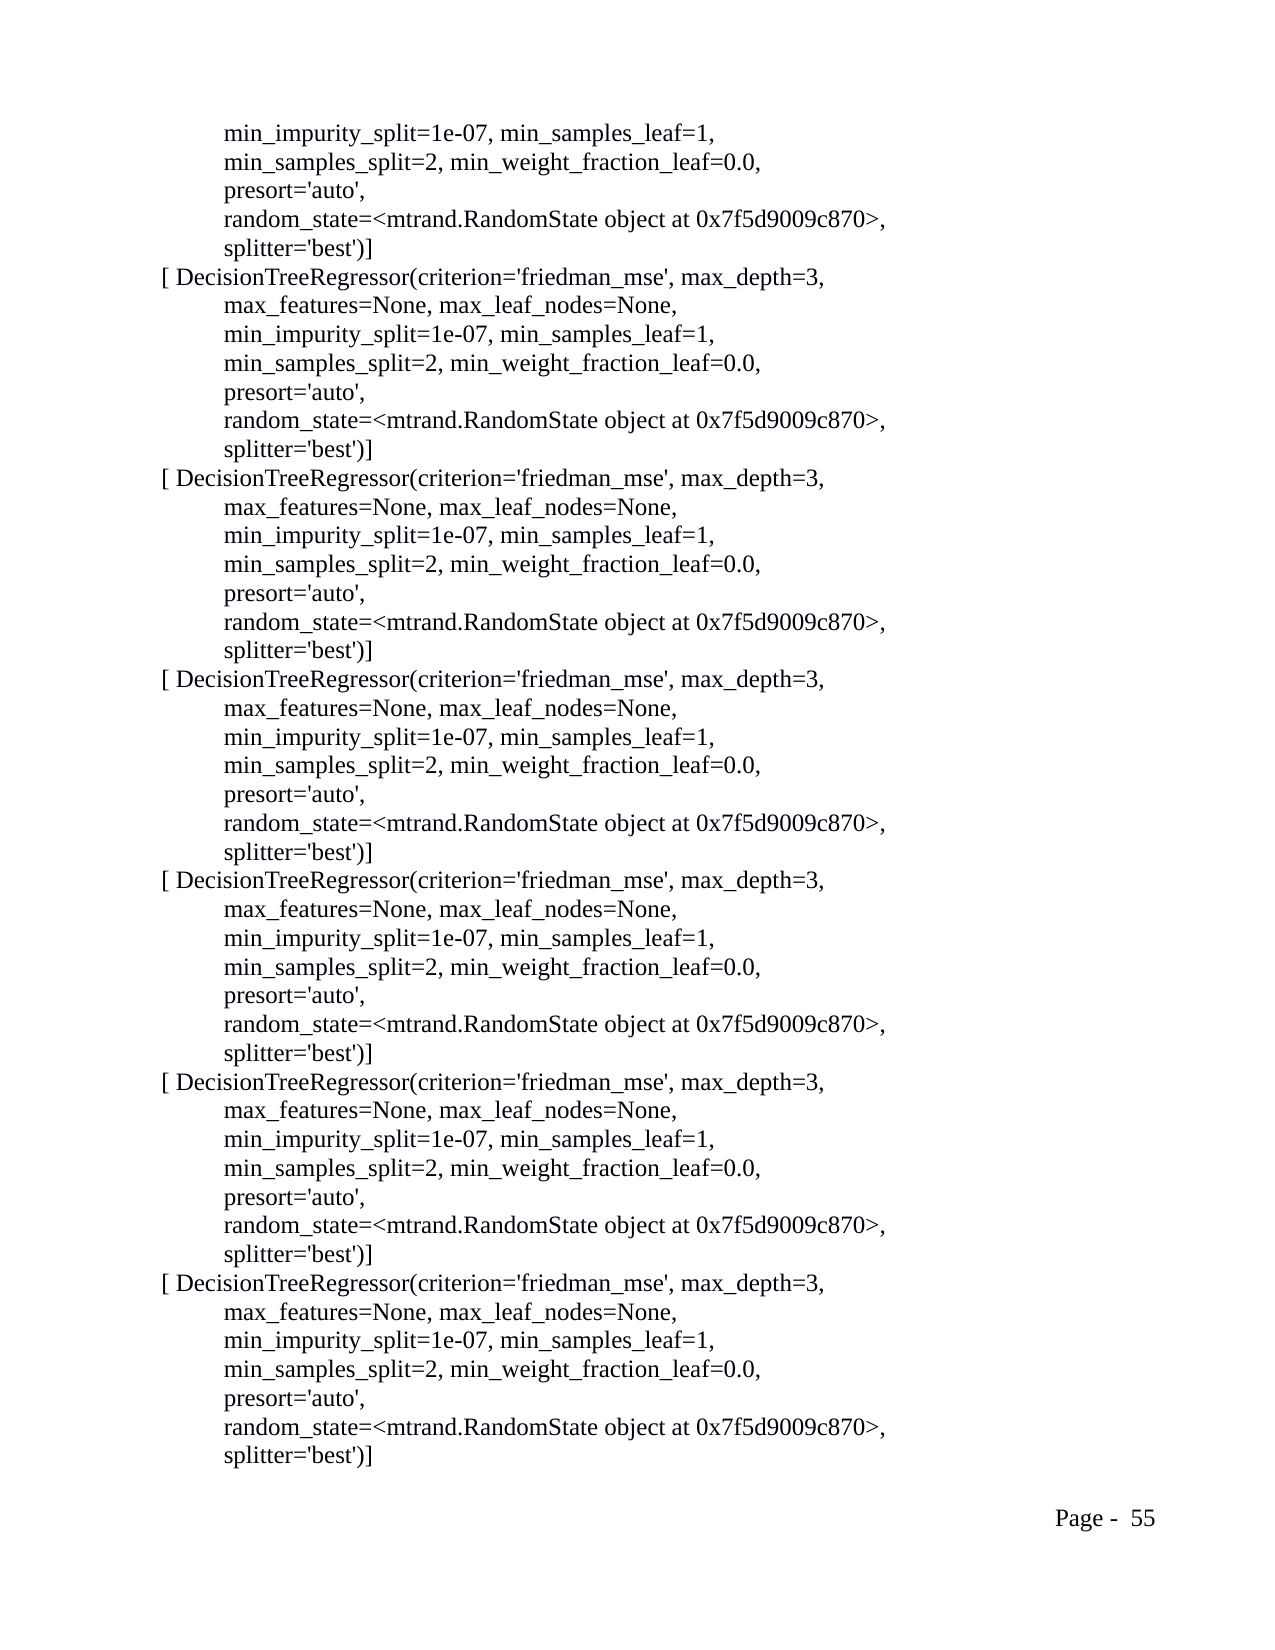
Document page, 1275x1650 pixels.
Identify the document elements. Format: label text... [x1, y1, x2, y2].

text random_state=<mtrand.RandomState object at 0x7f5d9009c870>, [155, 204, 1157, 233]
text min_samples_split=2, min_weight_fraction_leaf=0.0, [155, 147, 1157, 176]
text min_samples_split=2, min_weight_fraction_leaf=0.0, [155, 549, 1157, 578]
text max_features=None, max_leaf_nodes=None, [155, 894, 1157, 923]
text [ DecisionTreeRegressor(criterion='friedman_mse', max_depth=3, [155, 866, 1157, 894]
text max_features=None, max_leaf_nodes=None, [155, 492, 1157, 521]
text [ DecisionTreeRegressor(criterion='friedman_mse', max_depth=3, [155, 463, 1157, 492]
text min_impurity_split=1e-07, min_samples_leaf=1, [155, 923, 1157, 952]
text presort='auto', [155, 377, 1157, 406]
text max_features=None, max_leaf_nodes=None, [155, 1096, 1157, 1124]
text splitter='best')] [155, 837, 1157, 866]
text presort='auto', [155, 578, 1157, 607]
text random_state=<mtrand.RandomState object at 0x7f5d9009c870>, [155, 406, 1157, 434]
text min_samples_split=2, min_weight_fraction_leaf=0.0, [155, 1354, 1157, 1383]
text min_impurity_split=1e-07, min_samples_leaf=1, [155, 1326, 1157, 1354]
text min_samples_split=2, min_weight_fraction_leaf=0.0, [155, 952, 1157, 981]
text max_features=None, max_leaf_nodes=None, [155, 1297, 1157, 1326]
text splitter='best')] [155, 636, 1157, 664]
text min_samples_split=2, min_weight_fraction_leaf=0.0, [155, 751, 1157, 779]
text random_state=<mtrand.RandomState object at 0x7f5d9009c870>, [155, 1009, 1157, 1038]
text [ DecisionTreeRegressor(criterion='friedman_mse', max_depth=3, [155, 1268, 1157, 1297]
text random_state=<mtrand.RandomState object at 0x7f5d9009c870>, [155, 808, 1157, 837]
text random_state=<mtrand.RandomState object at 0x7f5d9009c870>, [155, 1412, 1157, 1441]
text random_state=<mtrand.RandomState object at 0x7f5d9009c870>, [155, 1211, 1157, 1239]
text presort='auto', [155, 779, 1157, 808]
text presort='auto', [155, 1182, 1157, 1211]
text max_features=None, max_leaf_nodes=None, [155, 693, 1157, 722]
text min_impurity_split=1e-07, min_samples_leaf=1, [155, 319, 1157, 348]
text [ DecisionTreeRegressor(criterion='friedman_mse', max_depth=3, [155, 262, 1157, 291]
text splitter='best')] [155, 1239, 1157, 1268]
text [ DecisionTreeRegressor(criterion='friedman_mse', max_depth=3, [155, 664, 1157, 693]
text random_state=<mtrand.RandomState object at 0x7f5d9009c870>, [155, 607, 1157, 636]
text splitter='best')] [155, 233, 1157, 262]
text min_impurity_split=1e-07, min_samples_leaf=1, [155, 722, 1157, 751]
text splitter='best')] [155, 1441, 1157, 1469]
text [ DecisionTreeRegressor(criterion='friedman_mse', max_depth=3, [155, 1067, 1157, 1096]
text min_samples_split=2, min_weight_fraction_leaf=0.0, [155, 1153, 1157, 1182]
text min_impurity_split=1e-07, min_samples_leaf=1, [155, 1124, 1157, 1153]
text min_impurity_split=1e-07, min_samples_leaf=1, [155, 118, 1157, 147]
text splitter='best')] [155, 1038, 1157, 1067]
text presort='auto', [155, 981, 1157, 1009]
text min_samples_split=2, min_weight_fraction_leaf=0.0, [155, 348, 1157, 377]
text max_features=None, max_leaf_nodes=None, [155, 291, 1157, 319]
text presort='auto', [155, 176, 1157, 204]
text presort='auto', [155, 1383, 1157, 1412]
text splitter='best')] [155, 434, 1157, 463]
text min_impurity_split=1e-07, min_samples_leaf=1, [155, 521, 1157, 549]
